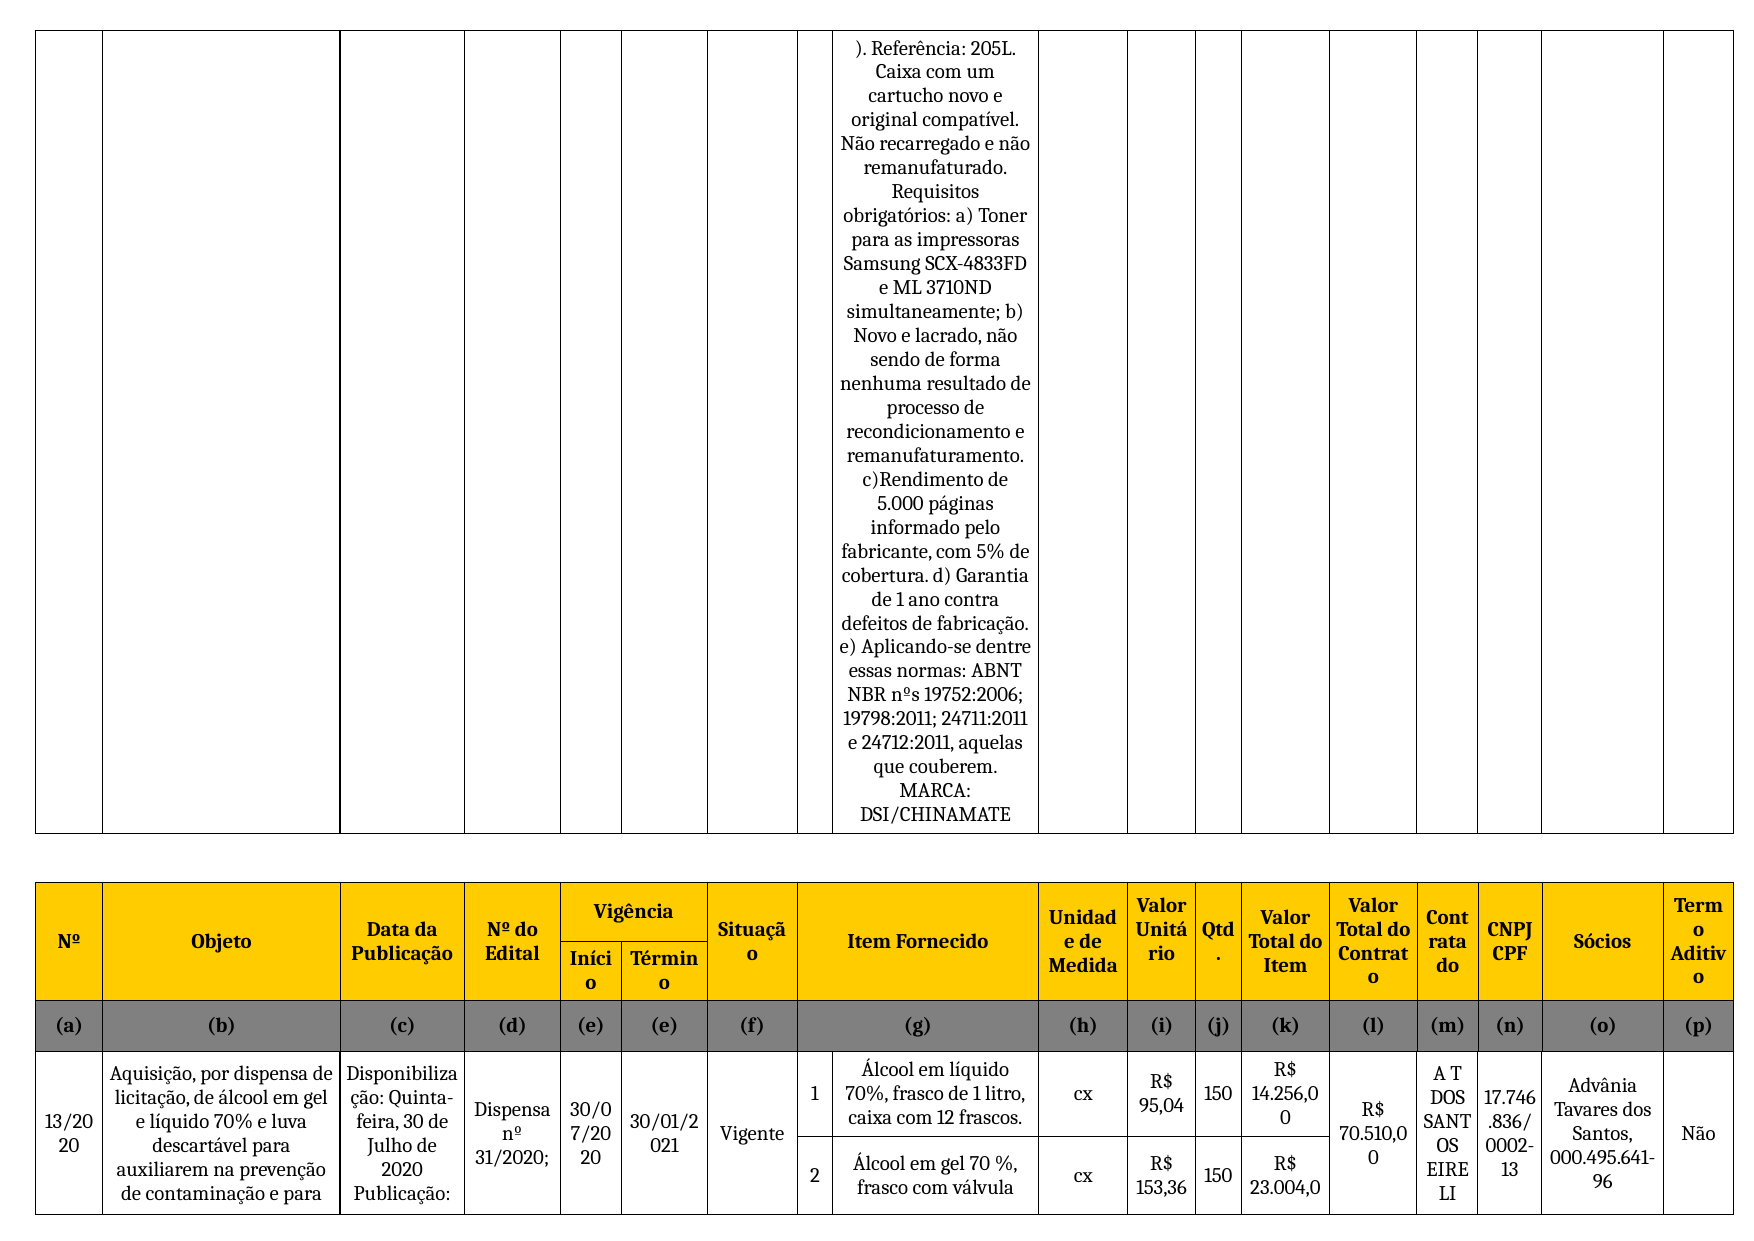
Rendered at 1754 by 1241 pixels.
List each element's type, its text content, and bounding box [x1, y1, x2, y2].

table_cell (p) [1664, 1001, 1733, 1051]
table_cell 150 [1196, 1052, 1241, 1136]
table_cell R$ 70.510,0 0 [1330, 1052, 1416, 1214]
table_header Contratado [1418, 883, 1478, 1000]
table_cell 13/2020 [36, 1052, 102, 1214]
table_header Valor Unitário [1128, 883, 1195, 1000]
table_cell [465, 31, 560, 833]
table_header Data da Publicação [341, 883, 464, 1000]
table_cell (f) [708, 1001, 797, 1051]
table_cell (a) [36, 1001, 102, 1051]
table_cell [798, 31, 832, 833]
table_cell (j) [1196, 1001, 1241, 1051]
table_cell (b) [103, 1001, 340, 1051]
table_cell Álcool em líquido 70%, frasco de 1 litro, caixa com 12 frascos. [833, 1052, 1038, 1136]
table_header Valor Total do Contrato [1330, 883, 1417, 1000]
table_cell R$ 95,04 [1128, 1052, 1195, 1136]
table_header Nº do Edital [465, 883, 560, 1000]
table_cell [708, 31, 797, 833]
table_cell 30/01/2021 [622, 1052, 707, 1214]
table_cell Término [622, 942, 707, 1000]
table_cell Não [1664, 1052, 1733, 1214]
table_header Vigência [561, 883, 707, 941]
table_cell ). Referência: 205L. Caixa com um cartucho novo e original compatível. Não recarregado e não remanufaturado. Requisitos obrigatórios: a) Toner para as impressoras Samsung SCX-4833FD e ML 3710ND simultaneamente; b) Novo e lacrado, não sendo de forma nenhuma resultado de processo de recondicionamento e remanufaturamento. c)Rendimento de 5.000 páginas informado pelo fabricante, com 5% de cobertura. d) Garantia de 1 ano contra defeitos de fabricação. e) Aplicando-se dentre essas normas: ABNT NBR nºs 19752:2006; 19798:2011; 24711:2011 e 24712:2011, aquelas que couberem. MARCA: DSI/CHINAMATE [833, 31, 1038, 833]
table_cell cx [1039, 1052, 1127, 1136]
table_header Objeto [103, 883, 340, 1000]
table_header Qtd. [1196, 883, 1241, 1000]
table_cell [561, 31, 621, 833]
table_cell [1196, 31, 1241, 833]
table_cell Início [561, 942, 621, 1000]
table_cell 2 [798, 1137, 832, 1214]
table_cell Álcool em gel 70 %, frasco com válvula [833, 1137, 1038, 1214]
table_cell Vigente [708, 1052, 797, 1214]
table_cell (k) [1242, 1001, 1329, 1051]
table_cell (o) [1543, 1001, 1663, 1051]
table_cell [36, 31, 102, 833]
table_cell Aquisição, por dispensa de licitação, de álcool em gel e líquido 70% e luva descartável para auxiliarem na prevenção de contaminação e para [103, 1052, 339, 1214]
table_cell [622, 31, 707, 833]
table_cell 30/07/2020 [561, 1052, 621, 1214]
table_cell (l) [1330, 1001, 1417, 1051]
table_cell 17.746.836/0002-13 [1478, 1052, 1541, 1214]
table_cell 1 [798, 1052, 832, 1136]
table_cell R$ 14.256,0 0 [1242, 1052, 1329, 1136]
table_cell [1128, 31, 1195, 833]
table_cell (e) [561, 1001, 621, 1051]
table_cell (d) [465, 1001, 560, 1051]
table_cell [1542, 31, 1663, 833]
table_cell [1242, 31, 1329, 833]
table_cell (c) [341, 1001, 464, 1051]
table_cell [1330, 31, 1416, 833]
table_cell (g) [798, 1001, 1038, 1051]
table_header Termo Aditivo [1664, 883, 1733, 1000]
table_cell (e) [622, 1001, 707, 1051]
table_cell (m) [1418, 1001, 1478, 1051]
table_cell R$ 23.004,0 [1242, 1137, 1329, 1214]
table_cell [341, 31, 464, 833]
table_header Valor Total do Item [1242, 883, 1329, 1000]
table_cell (n) [1479, 1001, 1542, 1051]
table_cell Advânia Tavares dos Santos, 000.495.641-96 [1542, 1052, 1663, 1214]
table_cell [1478, 31, 1541, 833]
table_cell [1039, 31, 1127, 833]
table_cell R$ 153,36 [1128, 1137, 1195, 1214]
table_cell [103, 31, 339, 833]
table_header Unidade de Medida [1039, 883, 1127, 1000]
table_cell A T DOS SANTOS EIRELI [1417, 1052, 1477, 1214]
table_cell Dispensa nº 31/2020; [465, 1052, 560, 1214]
table_header Item Fornecido [798, 883, 1038, 1000]
table_cell cx [1039, 1137, 1127, 1214]
table_cell [1417, 31, 1477, 833]
table_cell [1664, 31, 1733, 833]
table_cell (h) [1039, 1001, 1127, 1051]
table_header Situação [708, 883, 797, 1000]
table_header CNPJ CPF [1479, 883, 1542, 1000]
table_cell (i) [1128, 1001, 1195, 1051]
table_header Sócios [1543, 883, 1663, 1000]
table_cell Disponibilização: Quinta-feira, 30 de Julho de 2020 Publicação: [341, 1052, 464, 1214]
table_cell 150 [1196, 1137, 1241, 1214]
table_header Nº [36, 883, 102, 1000]
